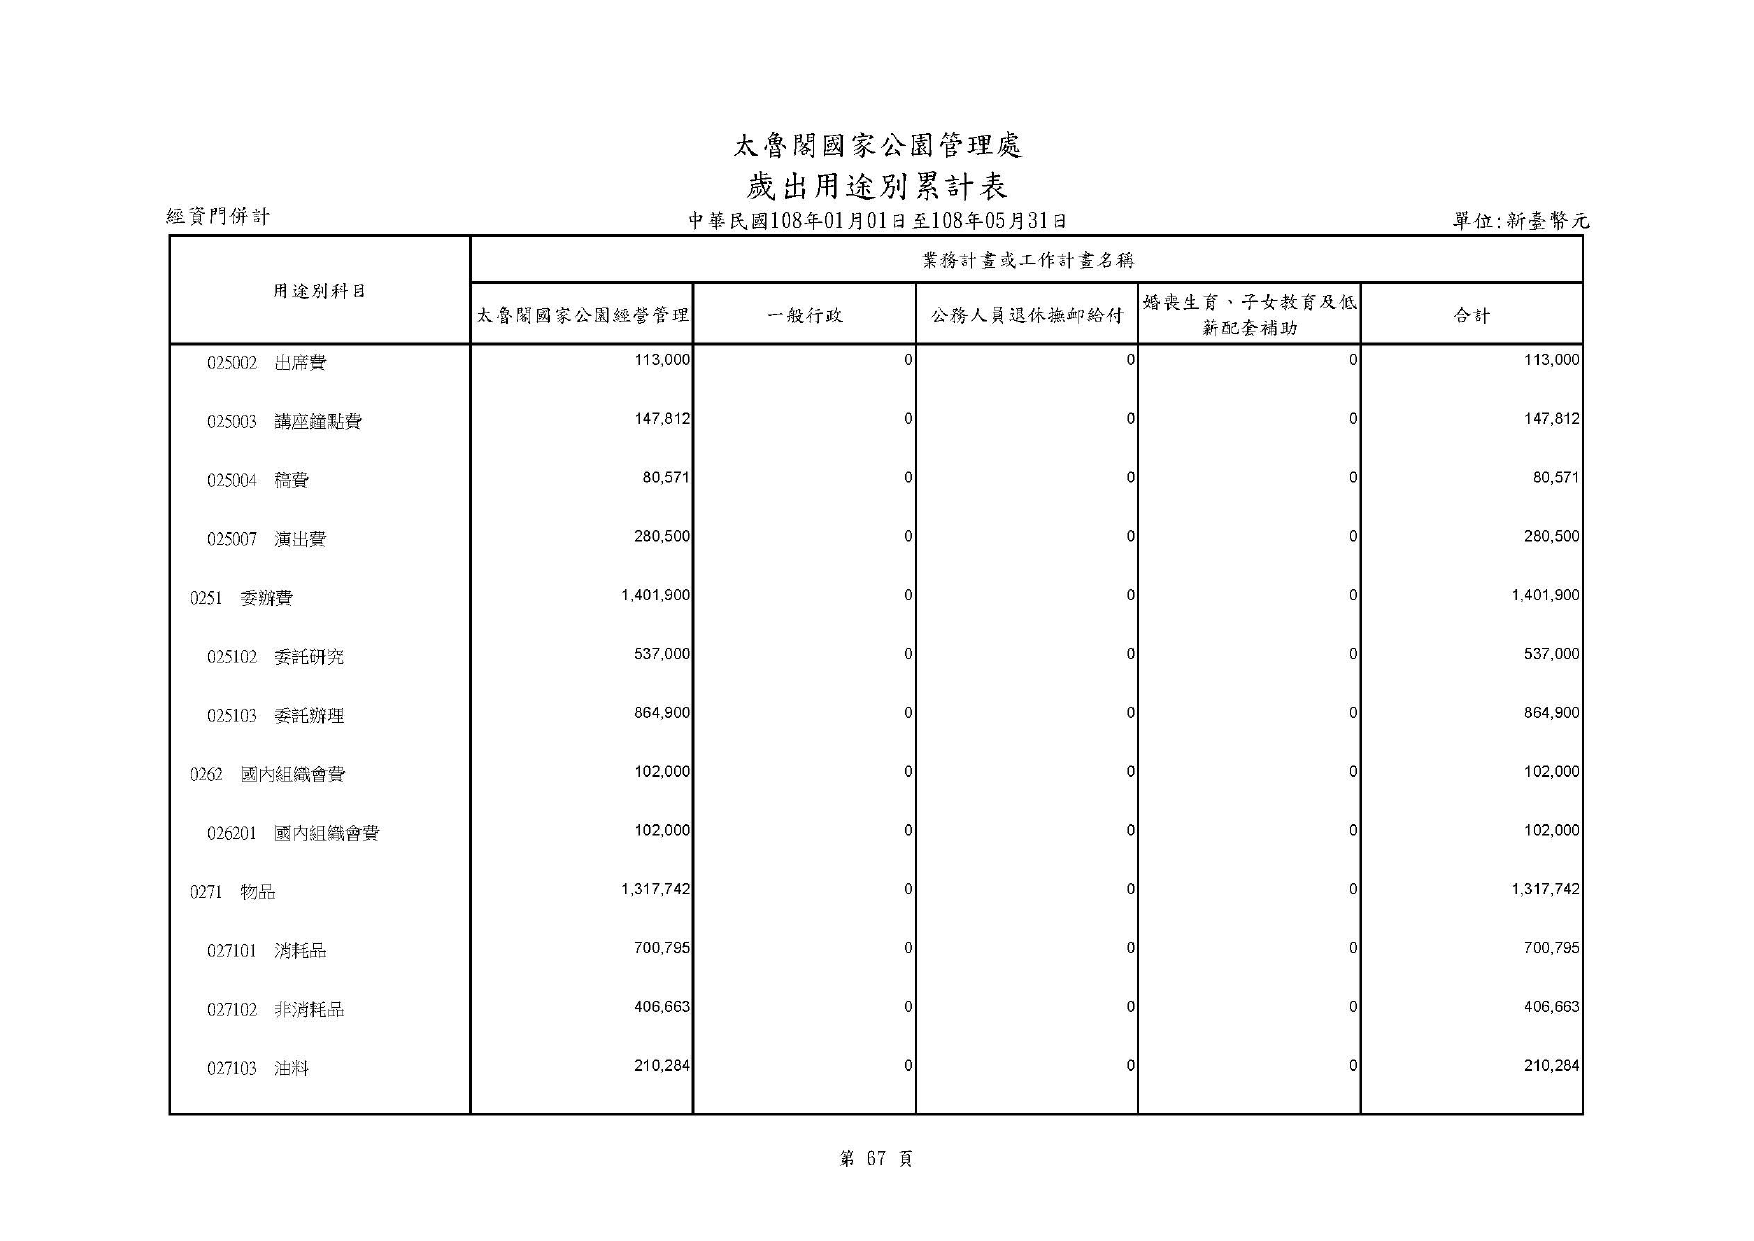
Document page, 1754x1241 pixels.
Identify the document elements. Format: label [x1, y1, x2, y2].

picture [59, 59, 1695, 1216]
